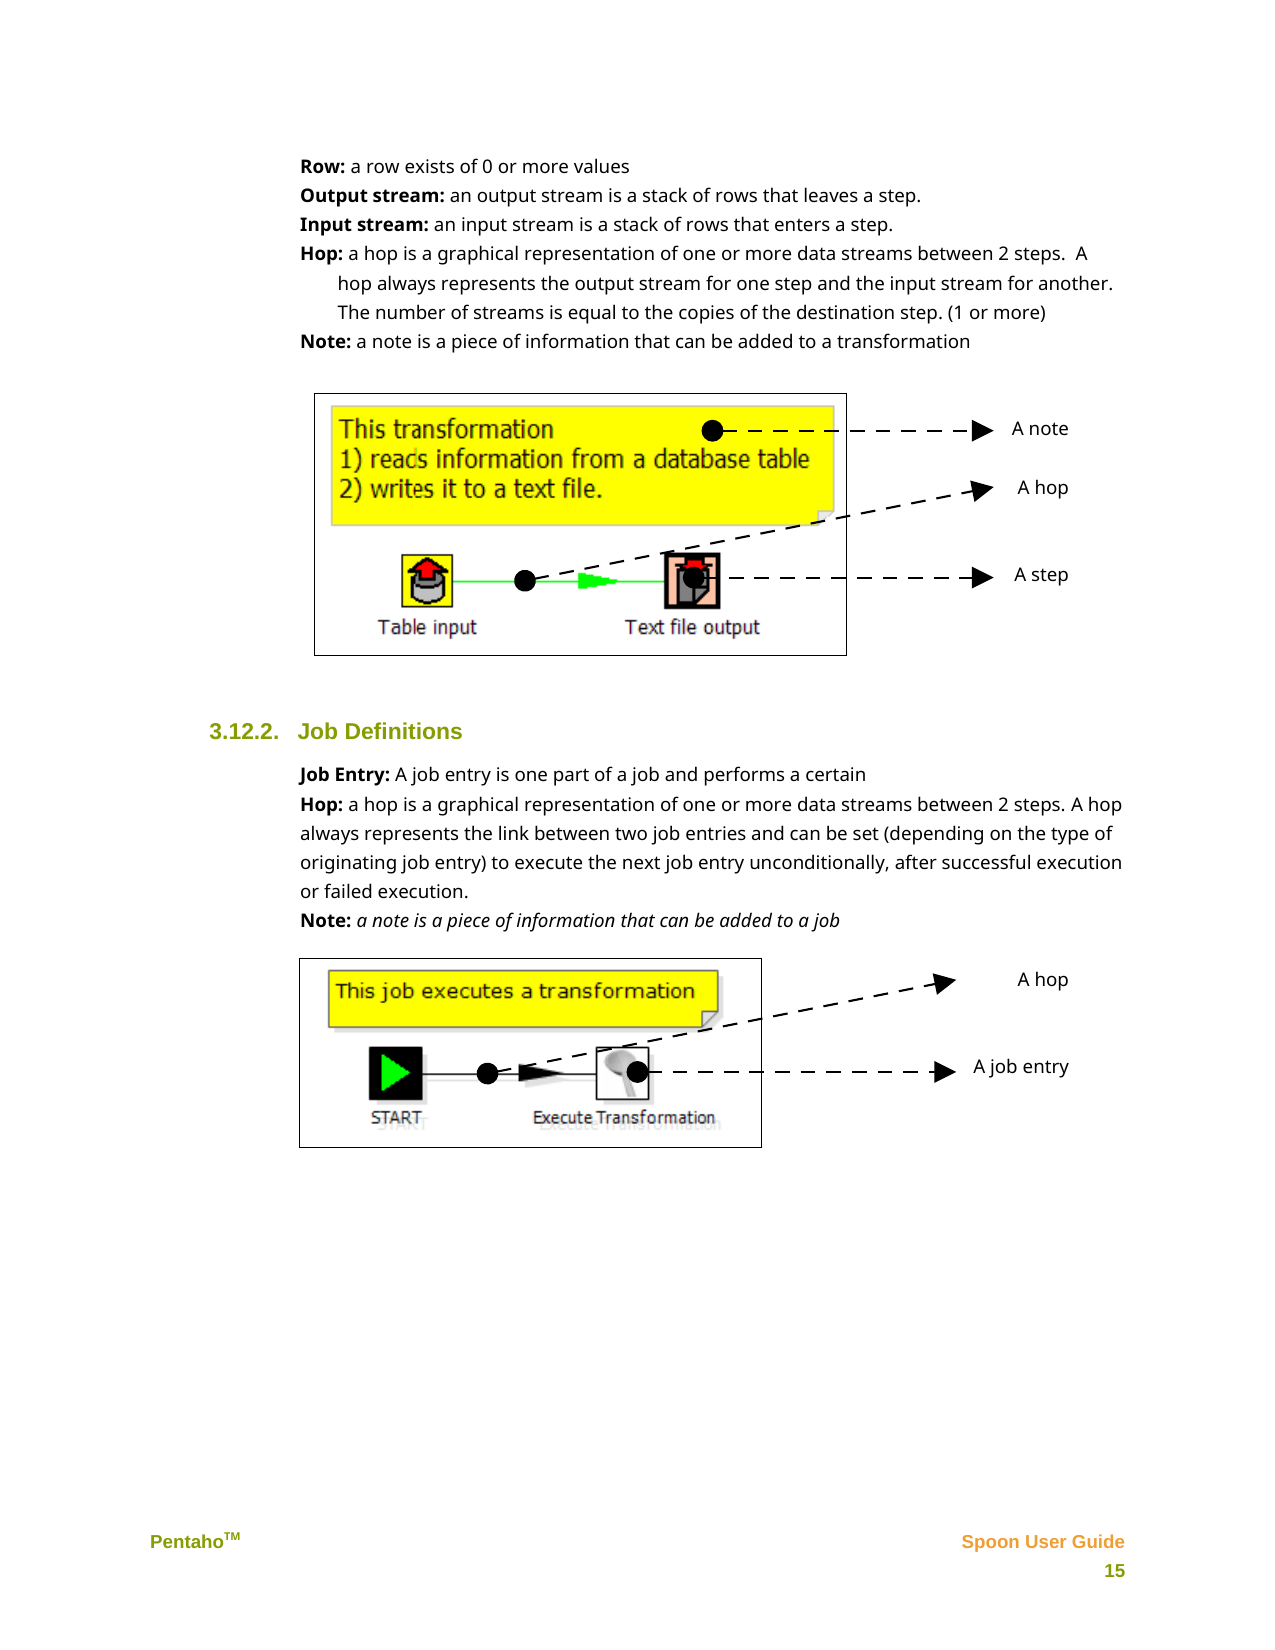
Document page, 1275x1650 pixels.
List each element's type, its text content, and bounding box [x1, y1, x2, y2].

text [225, 1050, 298, 1079]
text A job entry [762, 1050, 1069, 1079]
subtitle Job Definitions [209, 711, 1125, 746]
text Hop: a hop is a graphical representation of one or more data streams between 2 steps. A hop always represents the link between two job entries and can be set (depending on the type of originating job entry) to execute the next job entry unconditionally, after successful execution or failed execution. [300, 788, 1125, 904]
text [225, 558, 313, 587]
text Note: a note is a piece of information that can be added to a transformation [300, 325, 1125, 354]
text Job Entry: A job entry is one part of a job and performs a certain [300, 758, 1125, 788]
text [225, 412, 313, 442]
text Output stream: an output stream is a stack of rows that leaves a step. [300, 179, 1125, 208]
text A note [847, 412, 1069, 442]
text Input stream: an input stream is a stack of rows that enters a step. [300, 208, 1125, 237]
text Hop: a hop is a graphical representation of one or more data streams between 2 steps. A hop always represents the output stream for one step and the input stream for another. The number of streams is equal to the copies of the destination step. (1 or more) [300, 237, 1125, 325]
text Note: a note is a piece of information that can be added to a job [300, 904, 1125, 933]
text A step [847, 558, 1069, 587]
text [225, 471, 313, 500]
text Row: a row exists of 0 or more values [300, 150, 1125, 179]
text A hop [847, 471, 1069, 500]
text A hop [762, 963, 1069, 992]
text [225, 963, 298, 992]
